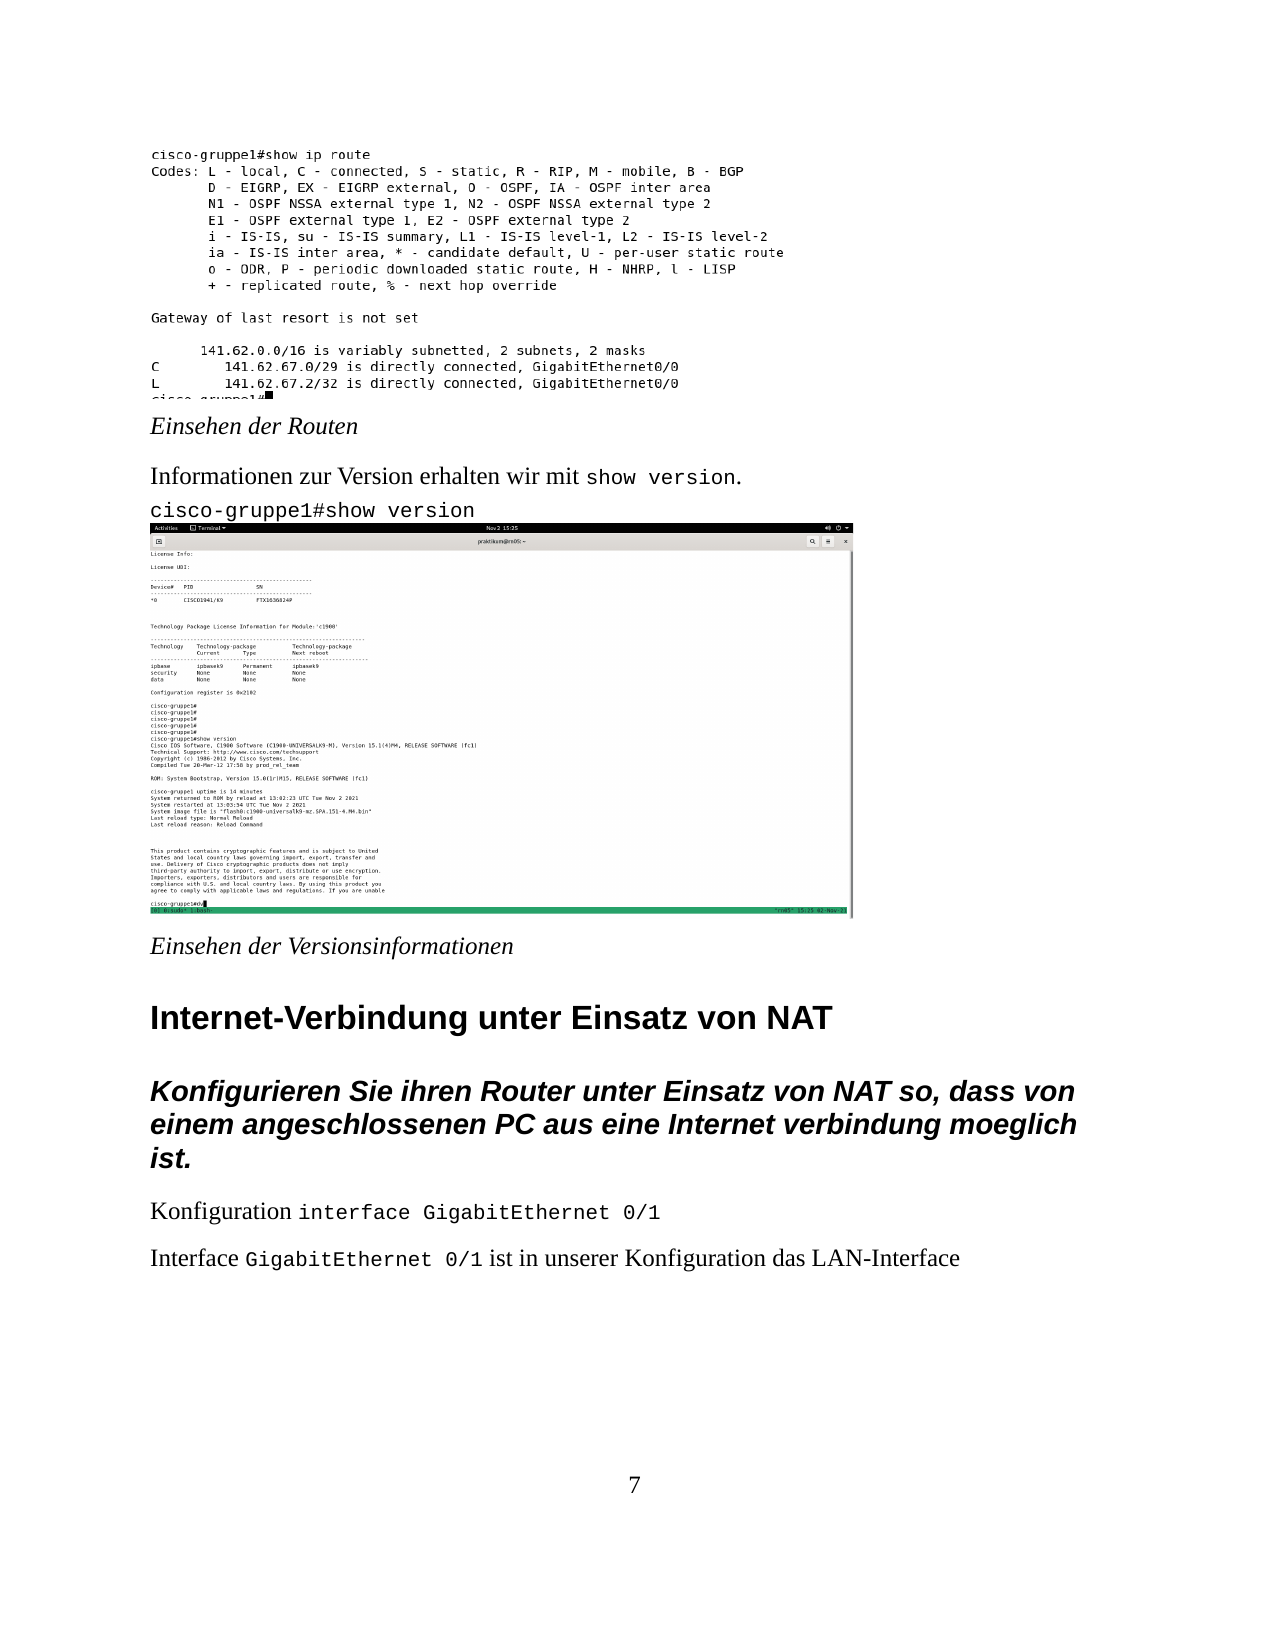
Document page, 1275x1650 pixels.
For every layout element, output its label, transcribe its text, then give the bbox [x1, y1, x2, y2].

picture [150, 523, 854, 919]
text Konfiguration interface GigabitEthernet 0/1 [150, 1196, 1125, 1226]
text Informationen zur Version erhalten wir mit show version. [150, 461, 1125, 491]
text Einsehen der Versionsinformationen [150, 931, 1125, 960]
subtitle Konfigurieren Sie ihren Router unter Einsatz von NAT so, dass von einem angeschlossenen PC aus eine Internet verbindung moeglich ist. [150, 1074, 1125, 1174]
text cisco-gruppe1#show version [150, 500, 1125, 523]
picture [150, 150, 854, 399]
text Interface GigabitEthernet 0/1 ist in unserer Konfiguration das LAN-Interface [150, 1243, 1125, 1273]
subtitle Internet-Verbindung unter Einsatz von NAT [150, 998, 1125, 1036]
text Einsehen der Routen [150, 411, 1125, 440]
